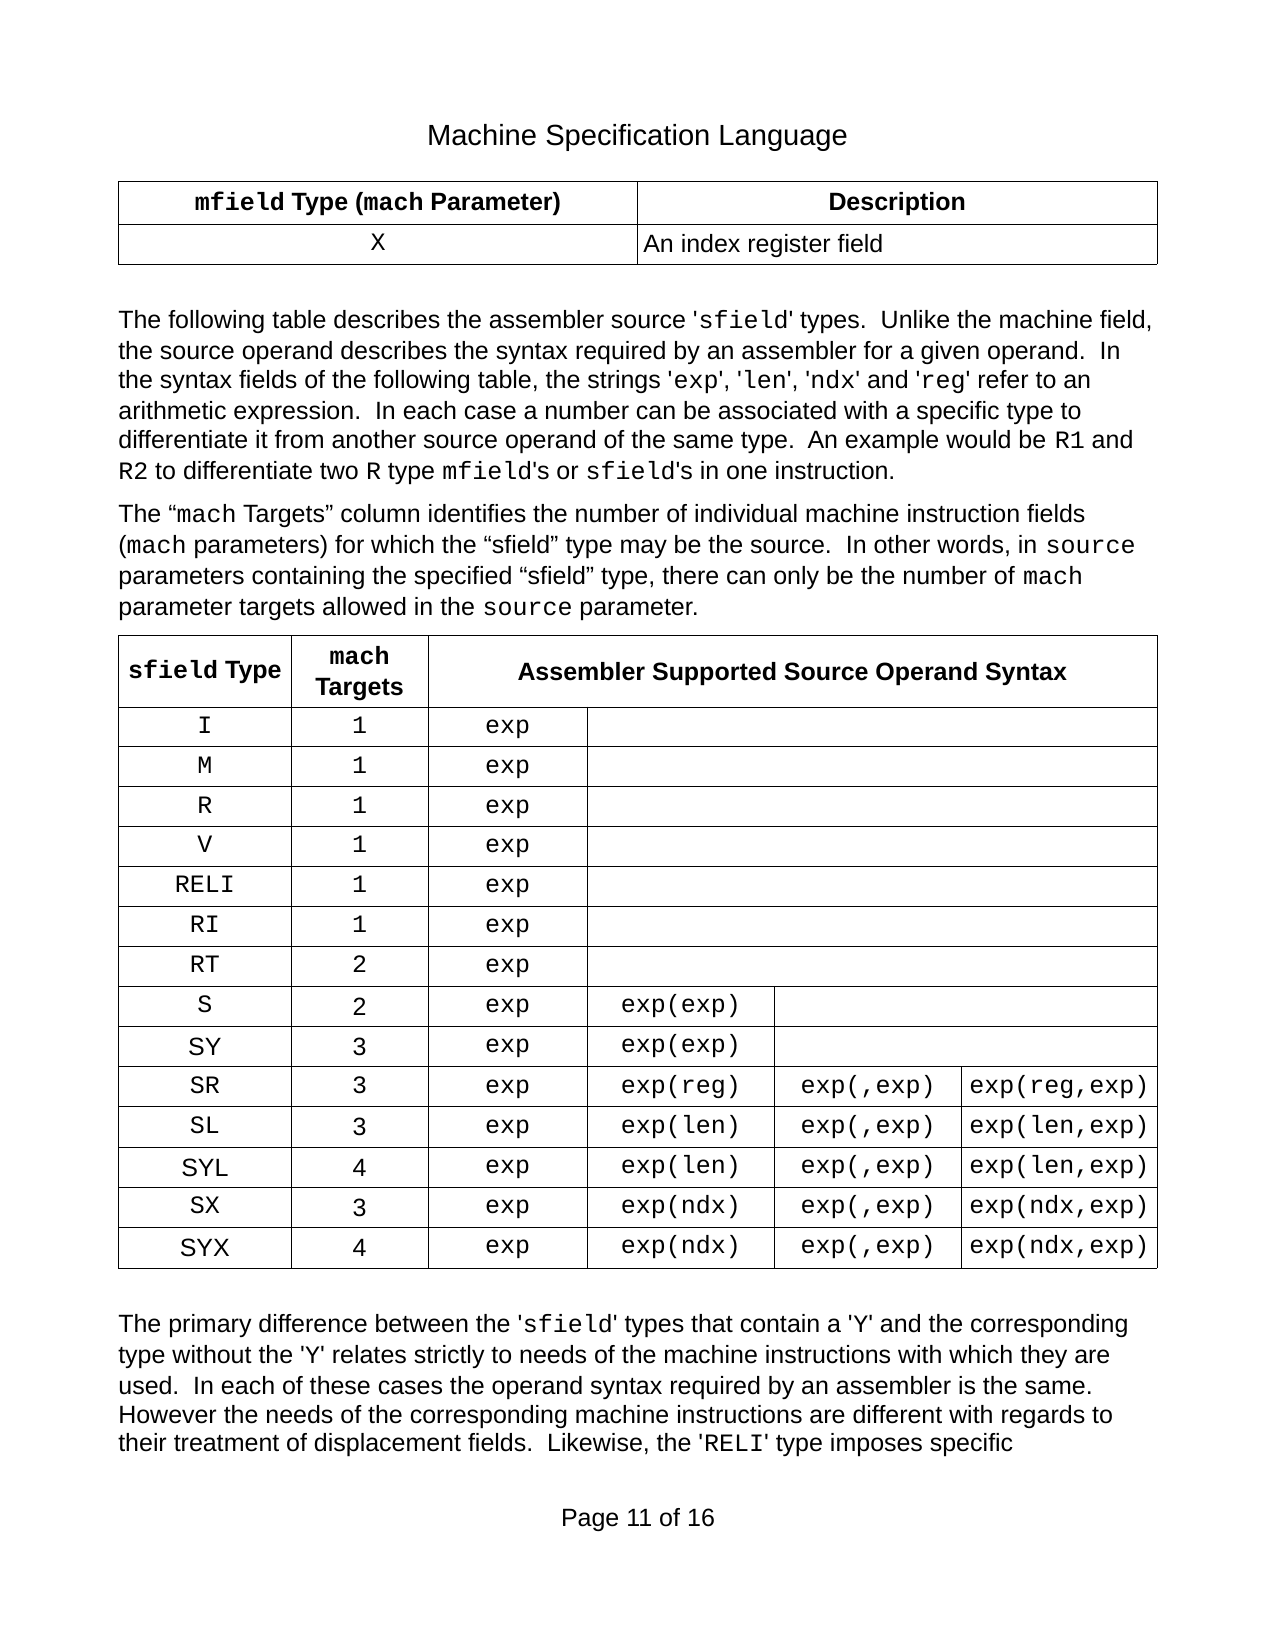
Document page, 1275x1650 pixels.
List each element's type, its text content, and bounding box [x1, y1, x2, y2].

table_cell exp(,exp) [775, 1107, 961, 1147]
table_cell [588, 827, 1157, 866]
table_cell 4 [292, 1228, 428, 1268]
table_cell exp(len,exp) [962, 1107, 1157, 1147]
table_cell 1 [292, 867, 428, 906]
table_header mfield Type (mach Parameter) [119, 182, 637, 224]
table_cell exp(len) [588, 1107, 774, 1147]
table_cell exp [429, 867, 587, 906]
table_cell exp(,exp) [775, 1148, 961, 1187]
table_cell exp(,exp) [775, 1067, 961, 1106]
table_cell RI [119, 907, 291, 946]
table_cell exp(len) [588, 1148, 774, 1187]
table_cell An index register field [638, 225, 1157, 264]
table_cell SR [119, 1067, 291, 1106]
table_cell exp(len,exp) [962, 1148, 1157, 1187]
table_cell SY [119, 1027, 291, 1066]
table_cell 3 [292, 1107, 428, 1147]
table_cell [588, 747, 1157, 786]
table_cell R [119, 787, 291, 826]
table_cell exp [429, 708, 587, 746]
table_header Assembler Supported Source Operand Syntax [429, 636, 1157, 707]
text The primary difference between the 'sfield' types that contain a 'Y' and the corresponding type without the 'Y' relates strictly to needs of the machine instructions with which they are used. In each of these cases the operand syntax required by an assembler is the same. However the needs of the corresponding machine instructions are different with regards to their treatment of displacement fields. Likewise, the 'RELI' type imposes specific [118, 1309, 1157, 1459]
table_cell SYL [119, 1148, 291, 1187]
table_cell [775, 1027, 1157, 1066]
table_cell RELI [119, 867, 291, 906]
table_cell exp [429, 1027, 587, 1066]
table_cell 1 [292, 827, 428, 866]
table_cell [588, 907, 1157, 946]
table_cell exp(ndx) [588, 1228, 774, 1268]
table_cell 1 [292, 708, 428, 746]
table_cell S [119, 987, 291, 1026]
table_cell exp(reg) [588, 1067, 774, 1106]
table_cell RT [119, 947, 291, 986]
table_cell 1 [292, 907, 428, 946]
table_cell exp [429, 1067, 587, 1106]
table_cell 2 [292, 987, 428, 1026]
table_cell exp(ndx,exp) [962, 1228, 1157, 1268]
table_cell exp(reg,exp) [962, 1067, 1157, 1106]
table_cell exp(exp) [588, 1027, 774, 1066]
table_header sfield Type [119, 636, 291, 707]
table_cell SL [119, 1107, 291, 1147]
table_cell exp(exp) [588, 987, 774, 1026]
table_cell exp [429, 947, 587, 986]
table_cell exp [429, 1188, 587, 1227]
table_cell X [119, 225, 637, 264]
table_cell [588, 867, 1157, 906]
table_cell exp [429, 1148, 587, 1187]
table_cell 1 [292, 787, 428, 826]
table_header mach Targets [292, 636, 428, 707]
table_cell [588, 787, 1157, 826]
table_cell 3 [292, 1067, 428, 1106]
table_cell exp(ndx,exp) [962, 1188, 1157, 1227]
table_cell 2 [292, 947, 428, 986]
table_cell 3 [292, 1188, 428, 1227]
text The “mach Targets” column identifies the number of individual machine instruction fields (mach parameters) for which the “sfield” type may be the source. In other words, in source parameters containing the specified “sfield” type, there can only be the number of mach parameter targets allowed in the source parameter. [118, 499, 1157, 623]
table_cell exp(,exp) [775, 1228, 961, 1268]
table_cell SX [119, 1188, 291, 1227]
table_cell exp(,exp) [775, 1188, 961, 1227]
table_cell [775, 987, 1157, 1026]
table_cell exp [429, 1228, 587, 1268]
table_cell [588, 947, 1157, 986]
table_cell 1 [292, 747, 428, 786]
table_cell exp [429, 907, 587, 946]
table_cell exp [429, 827, 587, 866]
table_cell exp(ndx) [588, 1188, 774, 1227]
table_cell I [119, 708, 291, 746]
table_header Description [638, 182, 1157, 224]
table_cell [588, 708, 1157, 746]
table_cell exp [429, 987, 587, 1026]
table_cell V [119, 827, 291, 866]
table_cell 4 [292, 1148, 428, 1187]
table_cell 3 [292, 1027, 428, 1066]
text The following table describes the assembler source 'sfield' types. Unlike the machine field, the source operand describes the syntax required by an assembler for a given operand. In the syntax fields of the following table, the strings 'exp', 'len', 'ndx' and 'reg' refer to an arithmetic expression. In each case a number can be associated with a specific type to differentiate it from another source operand of the same type. An example would be R1 and R2 to differentiate two R type mfield's or sfield's in one instruction. [118, 305, 1157, 487]
table_cell exp [429, 747, 587, 786]
table_cell SYX [119, 1228, 291, 1268]
table_cell exp [429, 1107, 587, 1147]
table_cell exp [429, 787, 587, 826]
table_cell M [119, 747, 291, 786]
